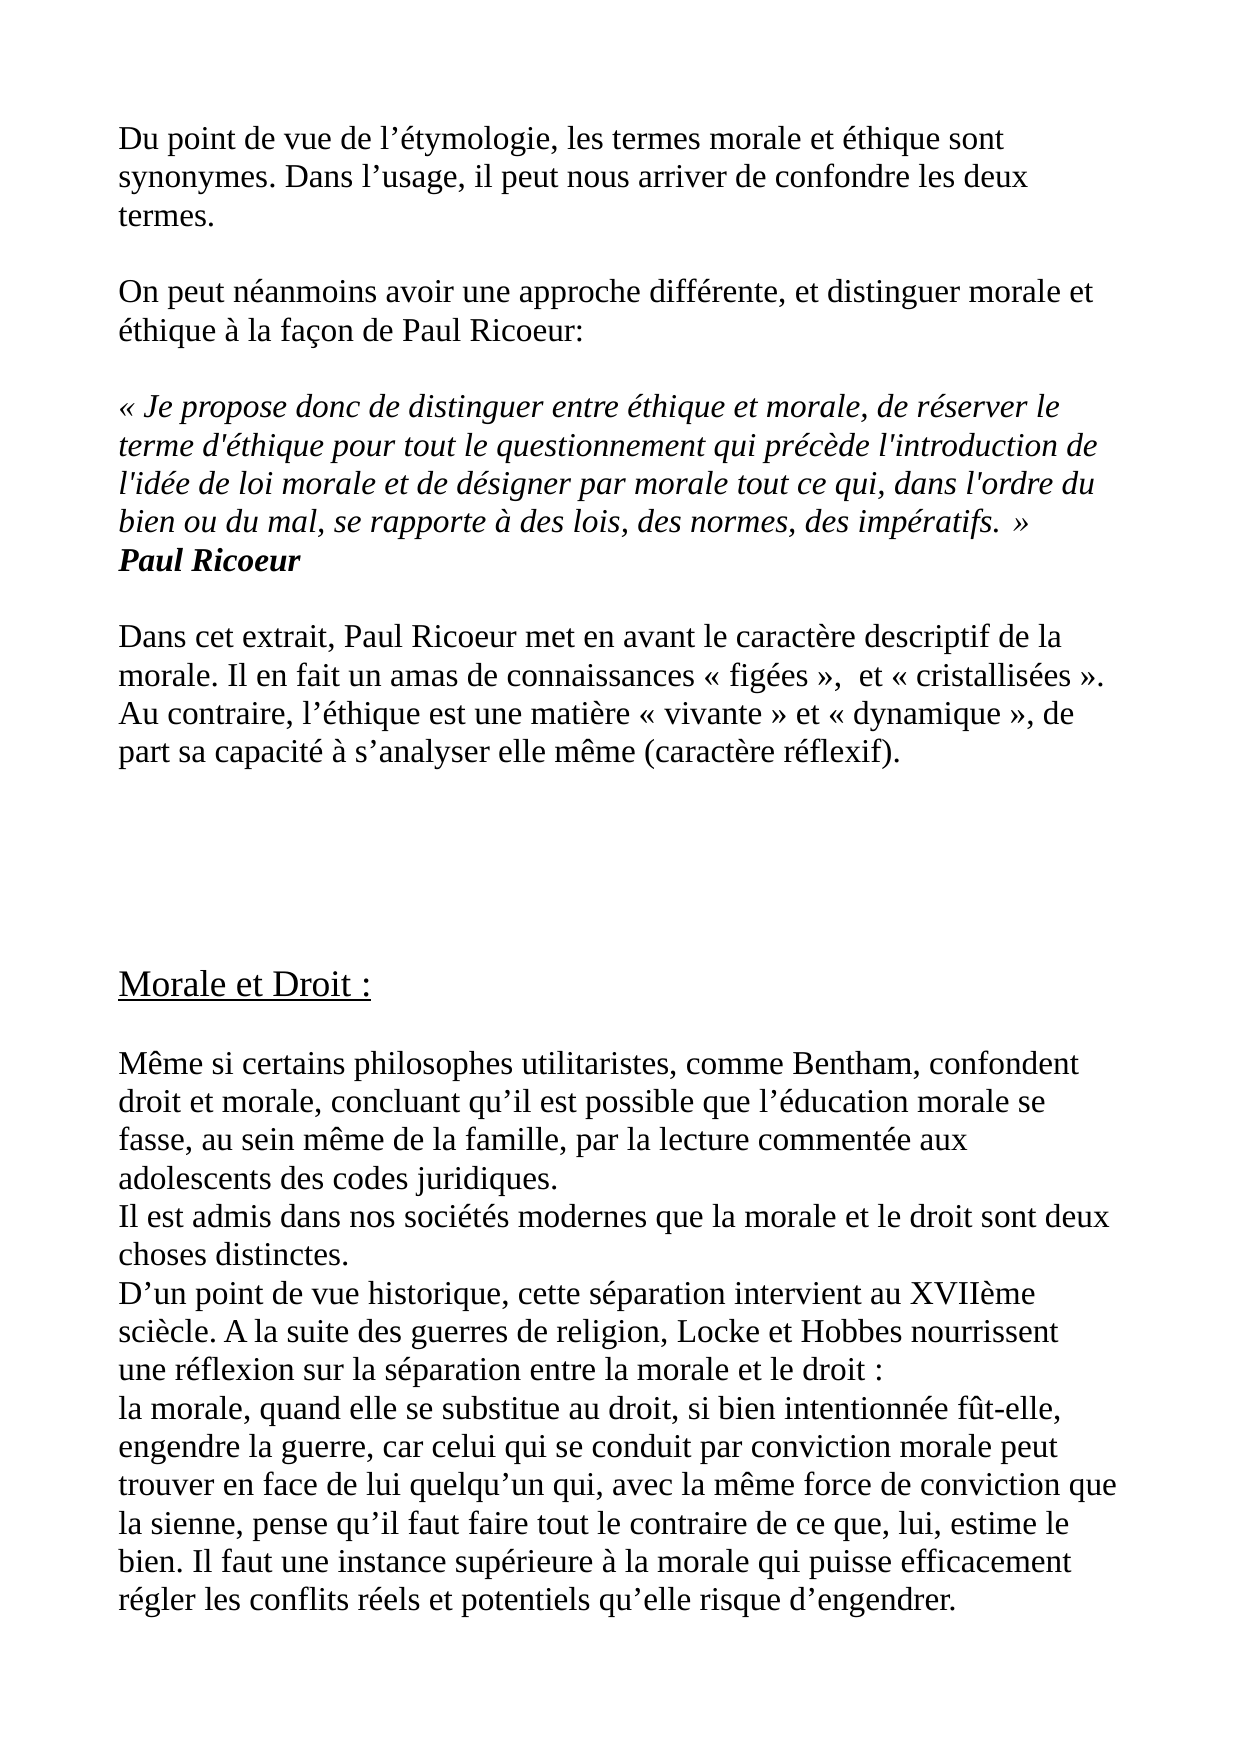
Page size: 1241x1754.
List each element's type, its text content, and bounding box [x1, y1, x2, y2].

text Paul Ricoeur [118, 540, 1122, 578]
text Dans cet extrait, Paul Ricoeur met en avant le caractère descriptif de la morale. Il en fait un amas de connaissances « figées », et « cristallisées ». [118, 616, 1122, 693]
text Du point de vue de l’étymologie, les termes morale et éthique sont synonymes. Dans l’usage, il peut nous arriver de confondre les deux termes. [118, 118, 1122, 233]
text Morale et Droit : [118, 961, 1122, 1004]
text Il est admis dans nos sociétés modernes que la morale et le droit sont deux choses distinctes. [118, 1196, 1122, 1273]
text Au contraire, l’éthique est une matière « vivante » et « dynamique », de part sa capacité à s’analyser elle même (caractère réflexif). [118, 693, 1122, 770]
text On peut néanmoins avoir une approche différente, et distinguer morale et éthique à la façon de Paul Ricoeur: [118, 271, 1122, 348]
text la morale, quand elle se substitue au droit, si bien intentionnée fût-elle, engendre la guerre, car celui qui se conduit par conviction morale peut trouver en face de lui quelqu’un qui, avec la même force de conviction que la sienne, pense qu’il faut faire tout le contraire de ce que, lui, estime le bien. Il faut une instance supérieure à la morale qui puisse efficacement régler les conflits réels et potentiels qu’elle risque d’engendrer. [118, 1388, 1122, 1618]
text Même si certains philosophes utilitaristes, comme Bentham, confondent droit et morale, concluant qu’il est possible que l’éducation morale se fasse, au sein même de la famille, par la lecture commentée aux adolescents des codes juridiques. [118, 1043, 1122, 1196]
text D’un point de vue historique, cette séparation intervient au XVIIème sciècle. A la suite des guerres de religion, Locke et Hobbes nourrissent une réflexion sur la séparation entre la morale et le droit : [118, 1273, 1122, 1388]
text « Je propose donc de distinguer entre éthique et morale, de réserver le terme d'éthique pour tout le questionnement qui précède l'introduction de l'idée de loi morale et de désigner par morale tout ce qui, dans l'ordre du bien ou du mal, se rapporte à des lois, des normes, des impératifs. » [118, 386, 1122, 540]
